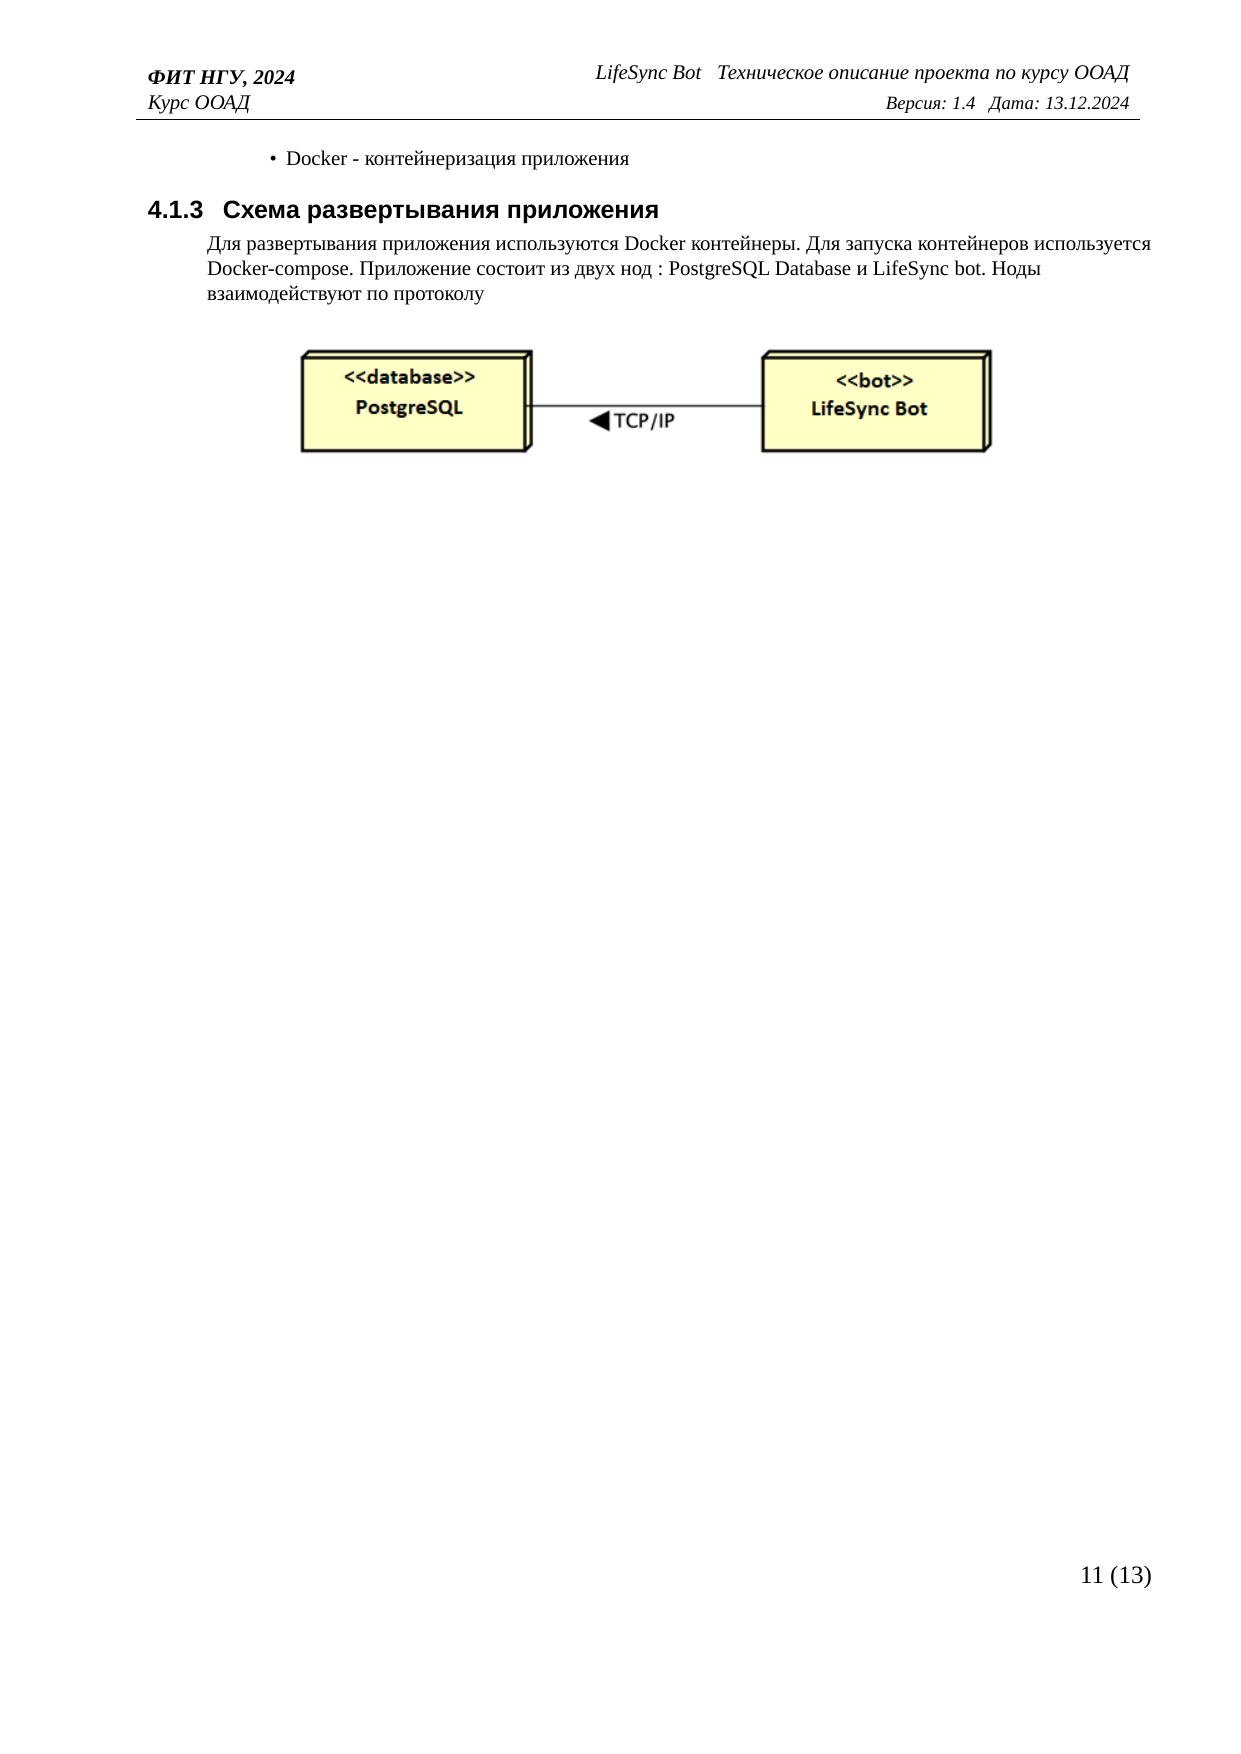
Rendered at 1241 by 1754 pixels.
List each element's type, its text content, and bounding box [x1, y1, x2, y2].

list Docker - контейнеризация приложения [269, 145, 1152, 170]
picture [294, 317, 1005, 481]
text Для развертывания приложения используются Docker контейнеры. Для запуска контейнеров используется Docker-compose. Приложение состоит из двух нод : PostgreSQL Database и LifeSync bot. Ноды взаимодействуют по протоколу [207, 230, 1152, 305]
subtitle Схема развертывания приложения [148, 195, 1152, 224]
